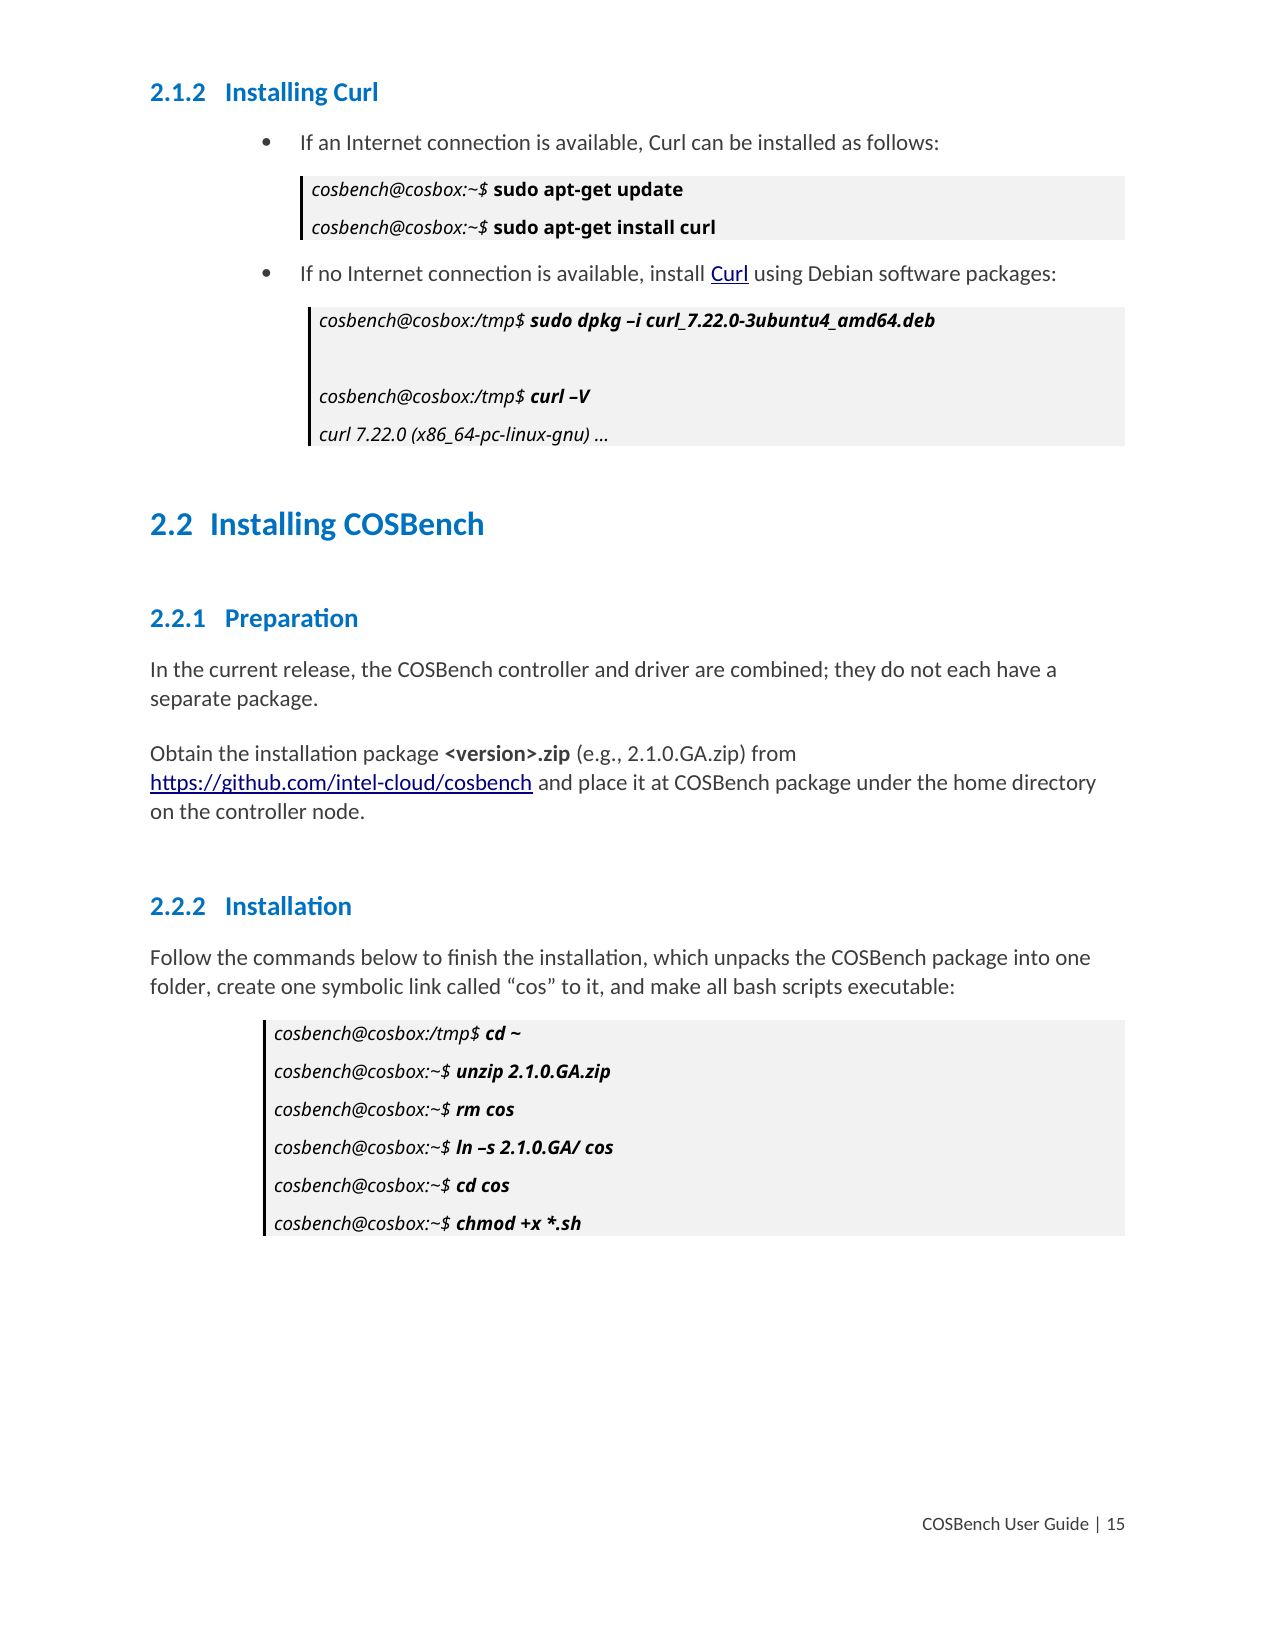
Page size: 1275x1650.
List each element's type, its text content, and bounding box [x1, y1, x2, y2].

text cosbench@cosbox:~$ cd cos [266, 1172, 1125, 1198]
text cosbench@cosbox:~$ chmod +x *.sh [266, 1210, 1125, 1236]
text Follow the commands below to finish the installation, which unpacks the COSBench package into one folder, create one symbolic link called “cos” to it, and make all bash scripts executable: [150, 943, 1125, 1000]
text curl 7.22.0 (x86_64-pc-linux-gnu) … [311, 421, 1125, 446]
text cosbench@cosbox:/tmp$ cd ~ [266, 1020, 1125, 1046]
text cosbench@cosbox:/tmp$ curl –V [311, 383, 1125, 408]
subtitle Installing COSBench [150, 503, 1125, 543]
subtitle Preparation [150, 602, 1125, 635]
text Obtain the installation package <version>.zip (e.g., 2.1.0.GA.zip) from https://github.com/intel-cloud/cosbench and place it at COSBench package under the home directory on the controller node. [150, 739, 1125, 826]
text cosbench@cosbox:~$ rm cos [266, 1096, 1125, 1122]
text In the current release, the COSBench controller and driver are combined; they do not each have a separate package. [150, 655, 1125, 712]
text cosbench@cosbox:~$ sudo apt-get install curl [303, 214, 1125, 240]
text cosbench@cosbox:/tmp$ sudo dpkg –i curl_7.22.0-3ubuntu4_amd64.deb [311, 307, 1125, 332]
list If an Internet connection is available, Curl can be installed as follows: [262, 128, 1125, 156]
text cosbench@cosbox:~$ unzip 2.1.0.GA.zip [266, 1058, 1125, 1084]
subtitle Installing Curl [150, 75, 1125, 108]
subtitle Installation [150, 889, 1125, 922]
text cosbench@cosbox:~$ sudo apt-get update [303, 176, 1125, 202]
list If no Internet connection is available, install Curl using Debian software packages: [262, 259, 1125, 287]
text cosbench@cosbox:~$ ln –s 2.1.0.GA/ cos [266, 1134, 1125, 1160]
